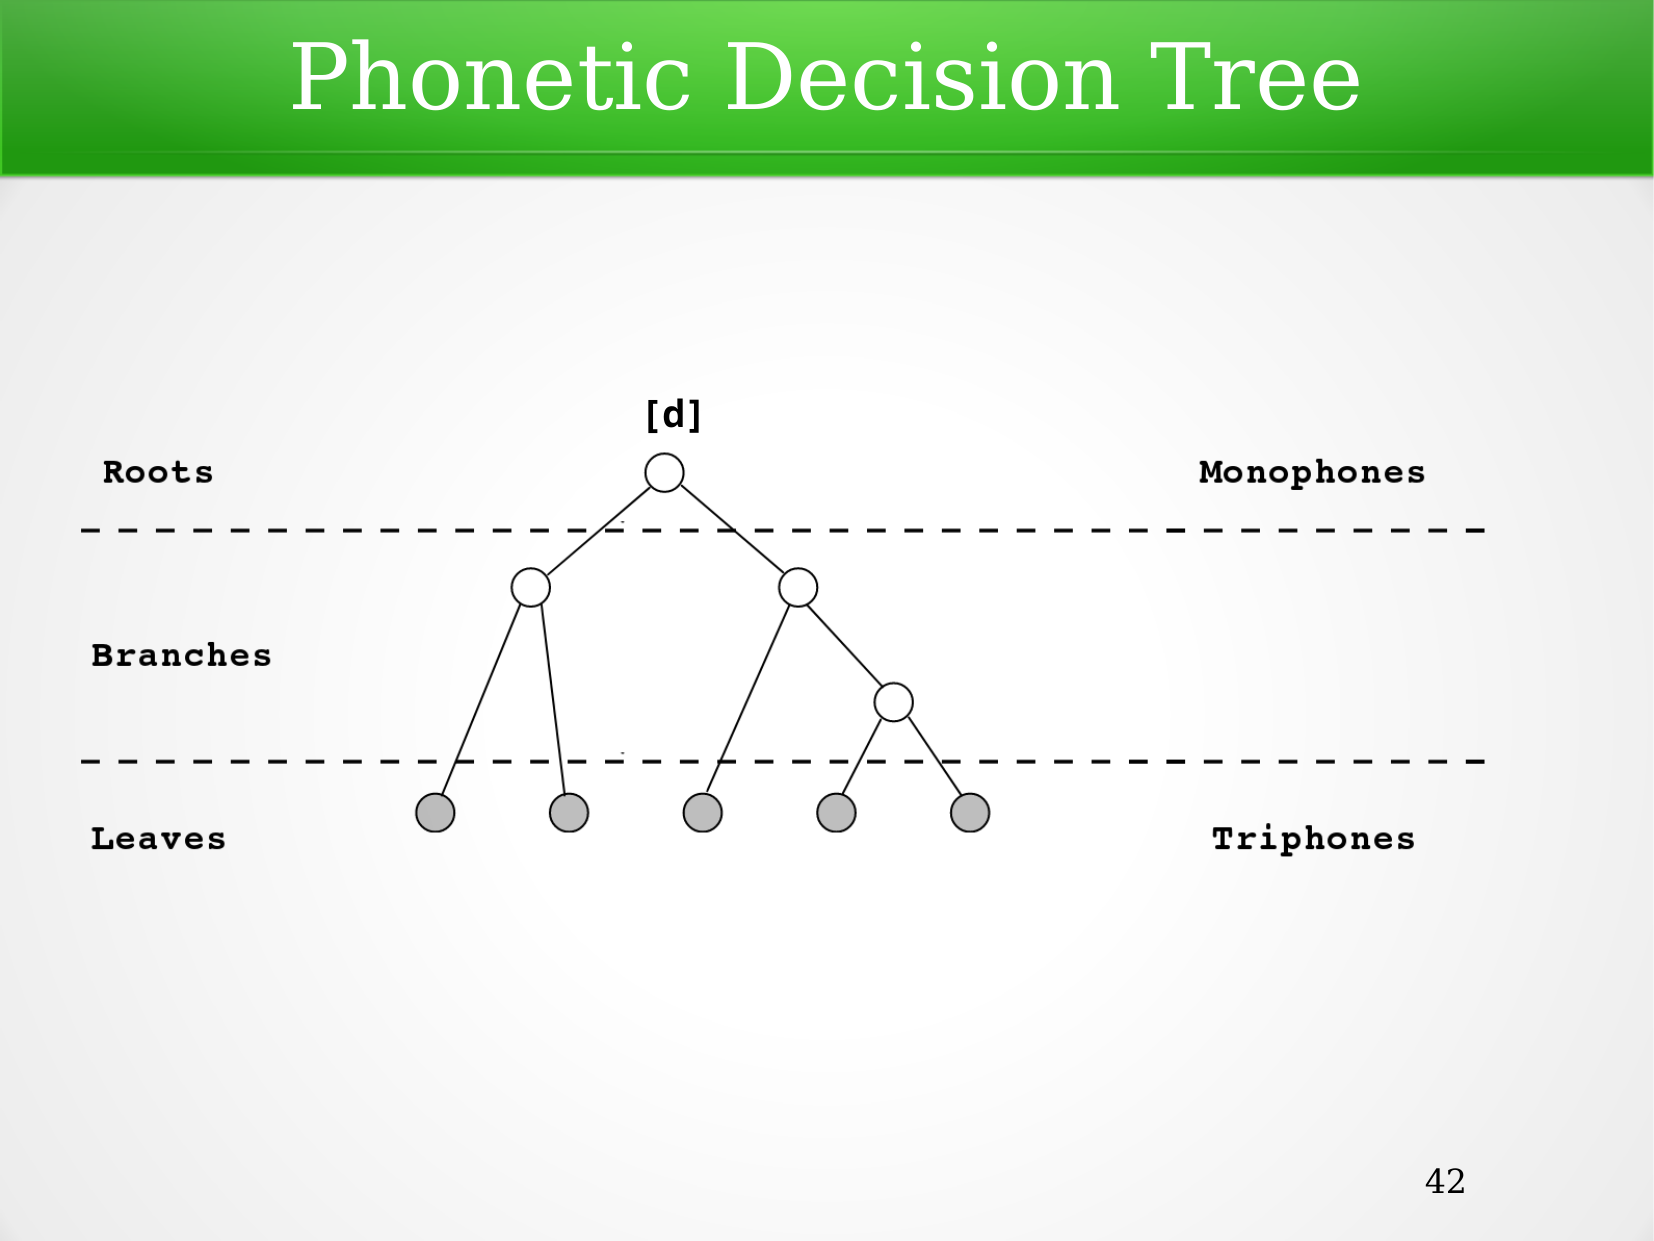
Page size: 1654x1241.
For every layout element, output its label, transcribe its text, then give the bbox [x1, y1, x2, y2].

picture [0, 0, 1654, 1241]
title Phonetic Decision Tree [82, 11, 1571, 154]
text_box [d] [580, 380, 791, 446]
